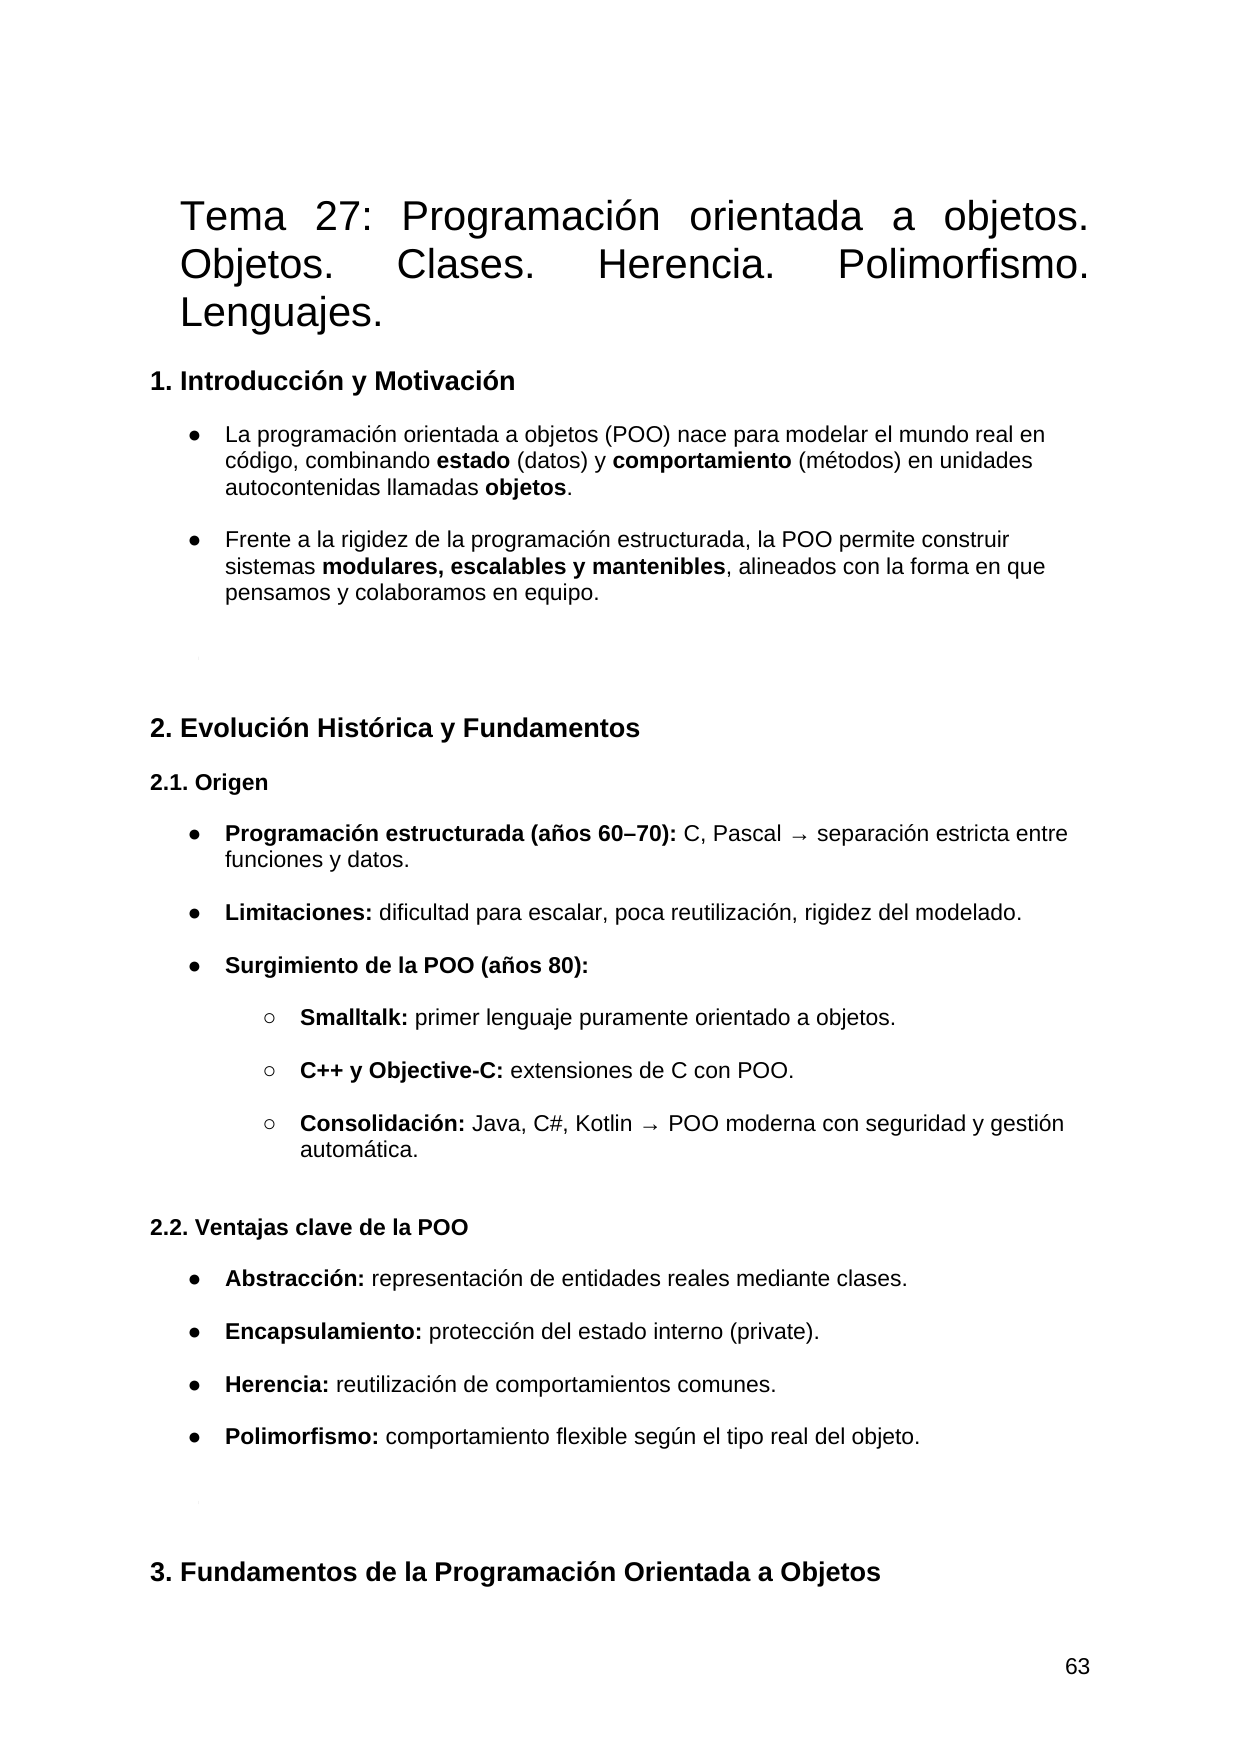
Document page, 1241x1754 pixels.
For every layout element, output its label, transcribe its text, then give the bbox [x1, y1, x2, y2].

list Limitaciones: dificultad para escalar, poca reutilización, rigidez del modelado. [187, 899, 1090, 952]
list Surgimiento de la POO (años 80): [187, 952, 1090, 1004]
subtitle 2.2. Ventajas clave de la POO [150, 1214, 1090, 1240]
subtitle Tema 27: Programación orientada a objetos. Objetos. Clases. Herencia. Polimorfismo. Lenguajes. [179, 192, 1090, 335]
subtitle 1. Introducción y Motivación [150, 364, 1090, 396]
subtitle 3. Fundamentos de la Programación Orientada a Objetos [150, 1556, 1090, 1588]
list Consolidación: Java, C#, Kotlin → POO moderna con seguridad y gestión automática. [262, 1110, 1090, 1189]
list La programación orientada a objetos (POO) nace para modelar el mundo real en código, combinando estado (datos) y comportamiento (métodos) en unidades autocontenidas llamadas objetos. [187, 421, 1090, 526]
list Abstracción: representación de entidades reales mediante clases. [187, 1265, 1090, 1318]
list Polimorfismo: comportamiento flexible según el tipo real del objeto. [187, 1423, 1090, 1476]
list Smalltalk: primer lenguaje puramente orientado a objetos. [262, 1004, 1090, 1057]
subtitle 2.1. Origen [150, 768, 1090, 795]
list Frente a la rigidez de la programación estructurada, la POO permite construir sistemas modulares, escalables y mantenibles, alineados con la forma en que pensamos y colaboramos en equipo. [187, 526, 1090, 632]
list Programación estructurada (años 60–70): C, Pascal → separación estricta entre funciones y datos. [187, 820, 1090, 899]
subtitle 2. Evolución Histórica y Fundamentos [150, 712, 1090, 743]
list C++ y Objective-C: extensiones de C con POO. [262, 1057, 1090, 1110]
list Encapsulamiento: protección del estado interno (private). [187, 1318, 1090, 1371]
list Herencia: reutilización de comportamientos comunes. [187, 1371, 1090, 1423]
